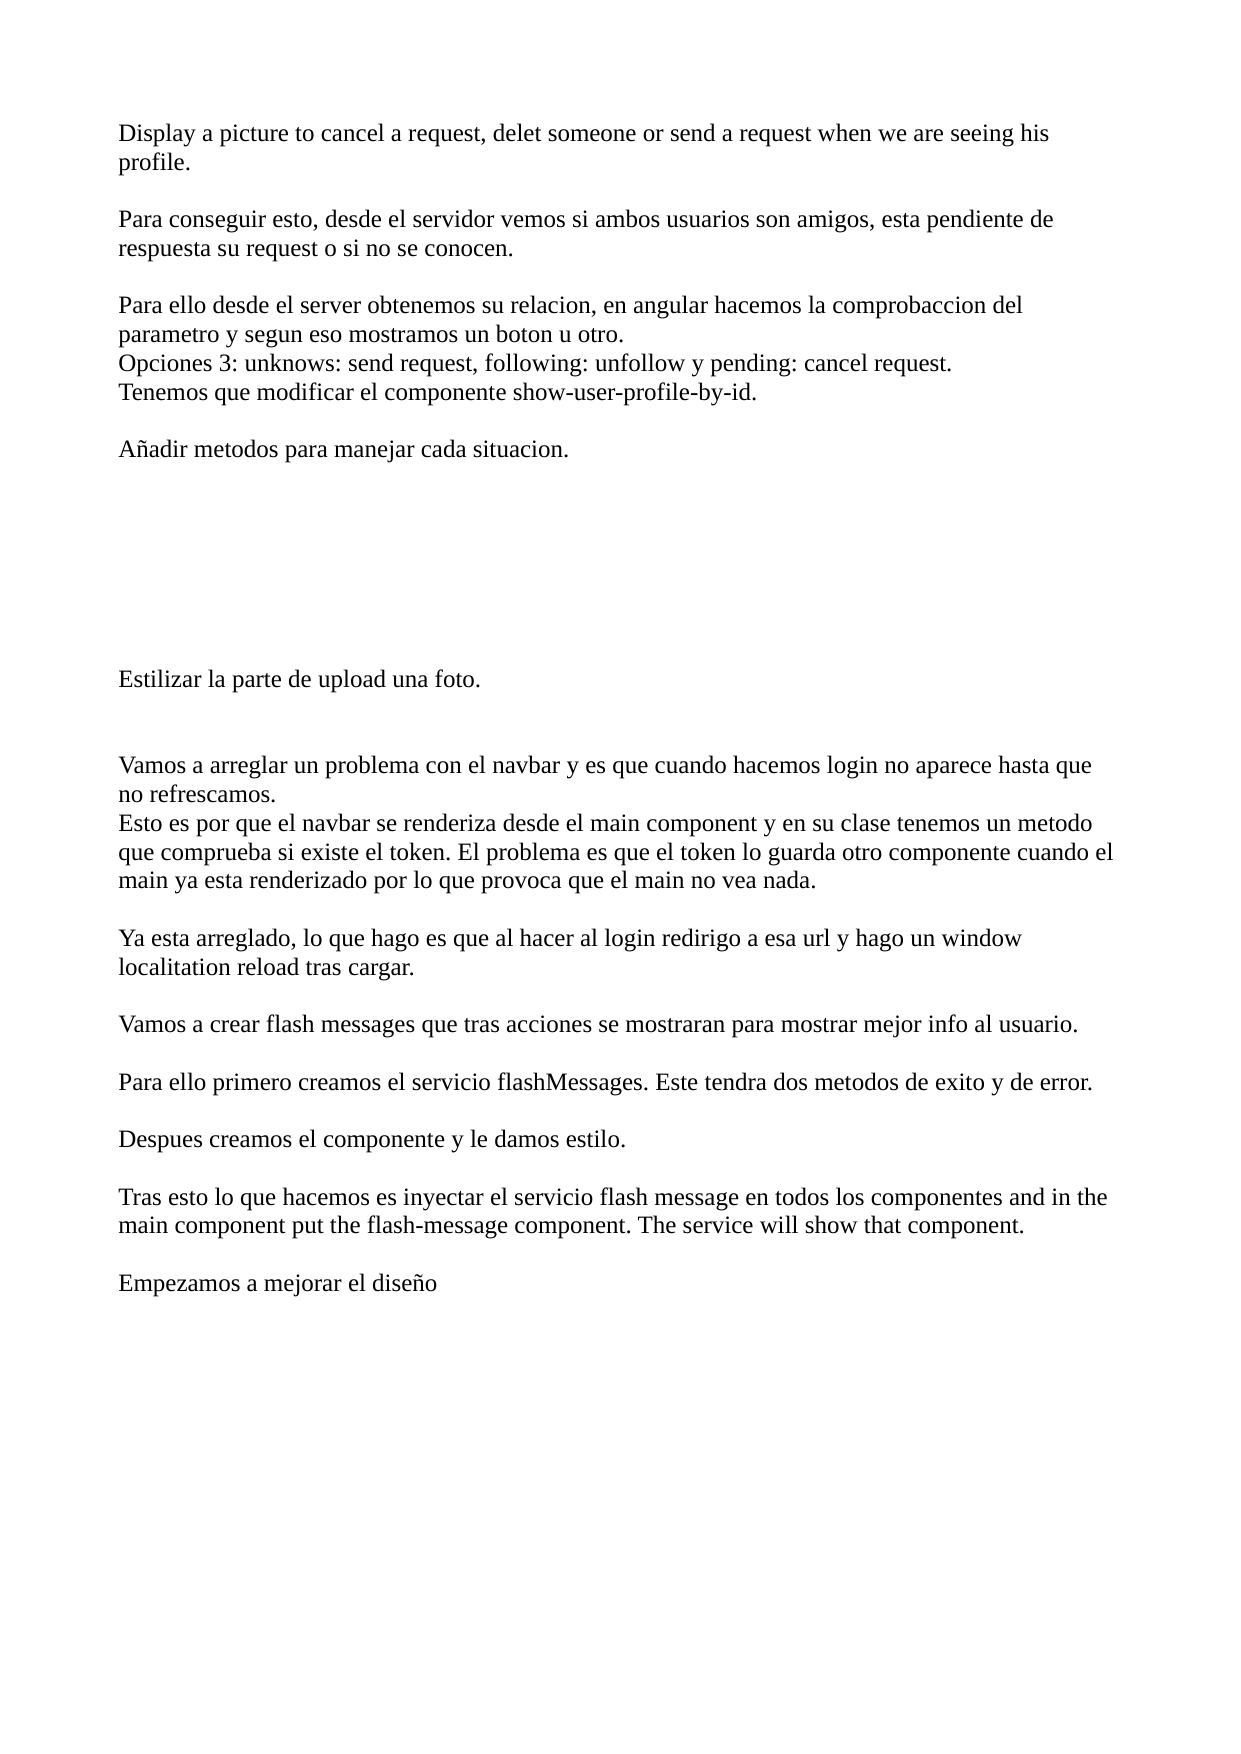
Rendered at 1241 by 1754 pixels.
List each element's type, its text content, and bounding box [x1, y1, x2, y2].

text Vamos a crear flash messages que tras acciones se mostraran para mostrar mejor info al usuario. [118, 1009, 1122, 1038]
text Estilizar la parte de upload una foto. [118, 664, 1122, 693]
text Opciones 3: unknows: send request, following: unfollow y pending: cancel request. [118, 348, 1122, 377]
text Para ello desde el server obtenemos su relacion, en angular hacemos la comprobaccion del parametro y segun eso mostramos un boton u otro. [118, 291, 1122, 348]
text Vamos a arreglar un problema con el navbar y es que cuando hacemos login no aparece hasta que no refrescamos. [118, 751, 1122, 808]
text Ya esta arreglado, lo que hago es que al hacer al login redirigo a esa url y hago un window localitation reload tras cargar. [118, 923, 1122, 981]
text Añadir metodos para manejar cada situacion. [118, 434, 1122, 463]
text Tras esto lo que hacemos es inyectar el servicio flash message en todos los componentes and in the main component put the flash-message component. The service will show that component. [118, 1182, 1122, 1239]
text Para conseguir esto, desde el servidor vemos si ambos usuarios son amigos, esta pendiente de respuesta su request o si no se conocen. [118, 204, 1122, 262]
text Para ello primero creamos el servicio flashMessages. Este tendra dos metodos de exito y de error. [118, 1067, 1122, 1096]
text Empezamos a mejorar el diseño [118, 1268, 1122, 1297]
text Tenemos que modificar el componente show-user-profile-by-id. [118, 377, 1122, 406]
text Display a picture to cancel a request, delet someone or send a request when we are seeing his profile. [118, 118, 1122, 176]
text Esto es por que el navbar se renderiza desde el main component y en su clase tenemos un metodo que comprueba si existe el token. El problema es que el token lo guarda otro componente cuando el main ya esta renderizado por lo que provoca que el main no vea nada. [118, 808, 1122, 894]
text Despues creamos el componente y le damos estilo. [118, 1124, 1122, 1153]
